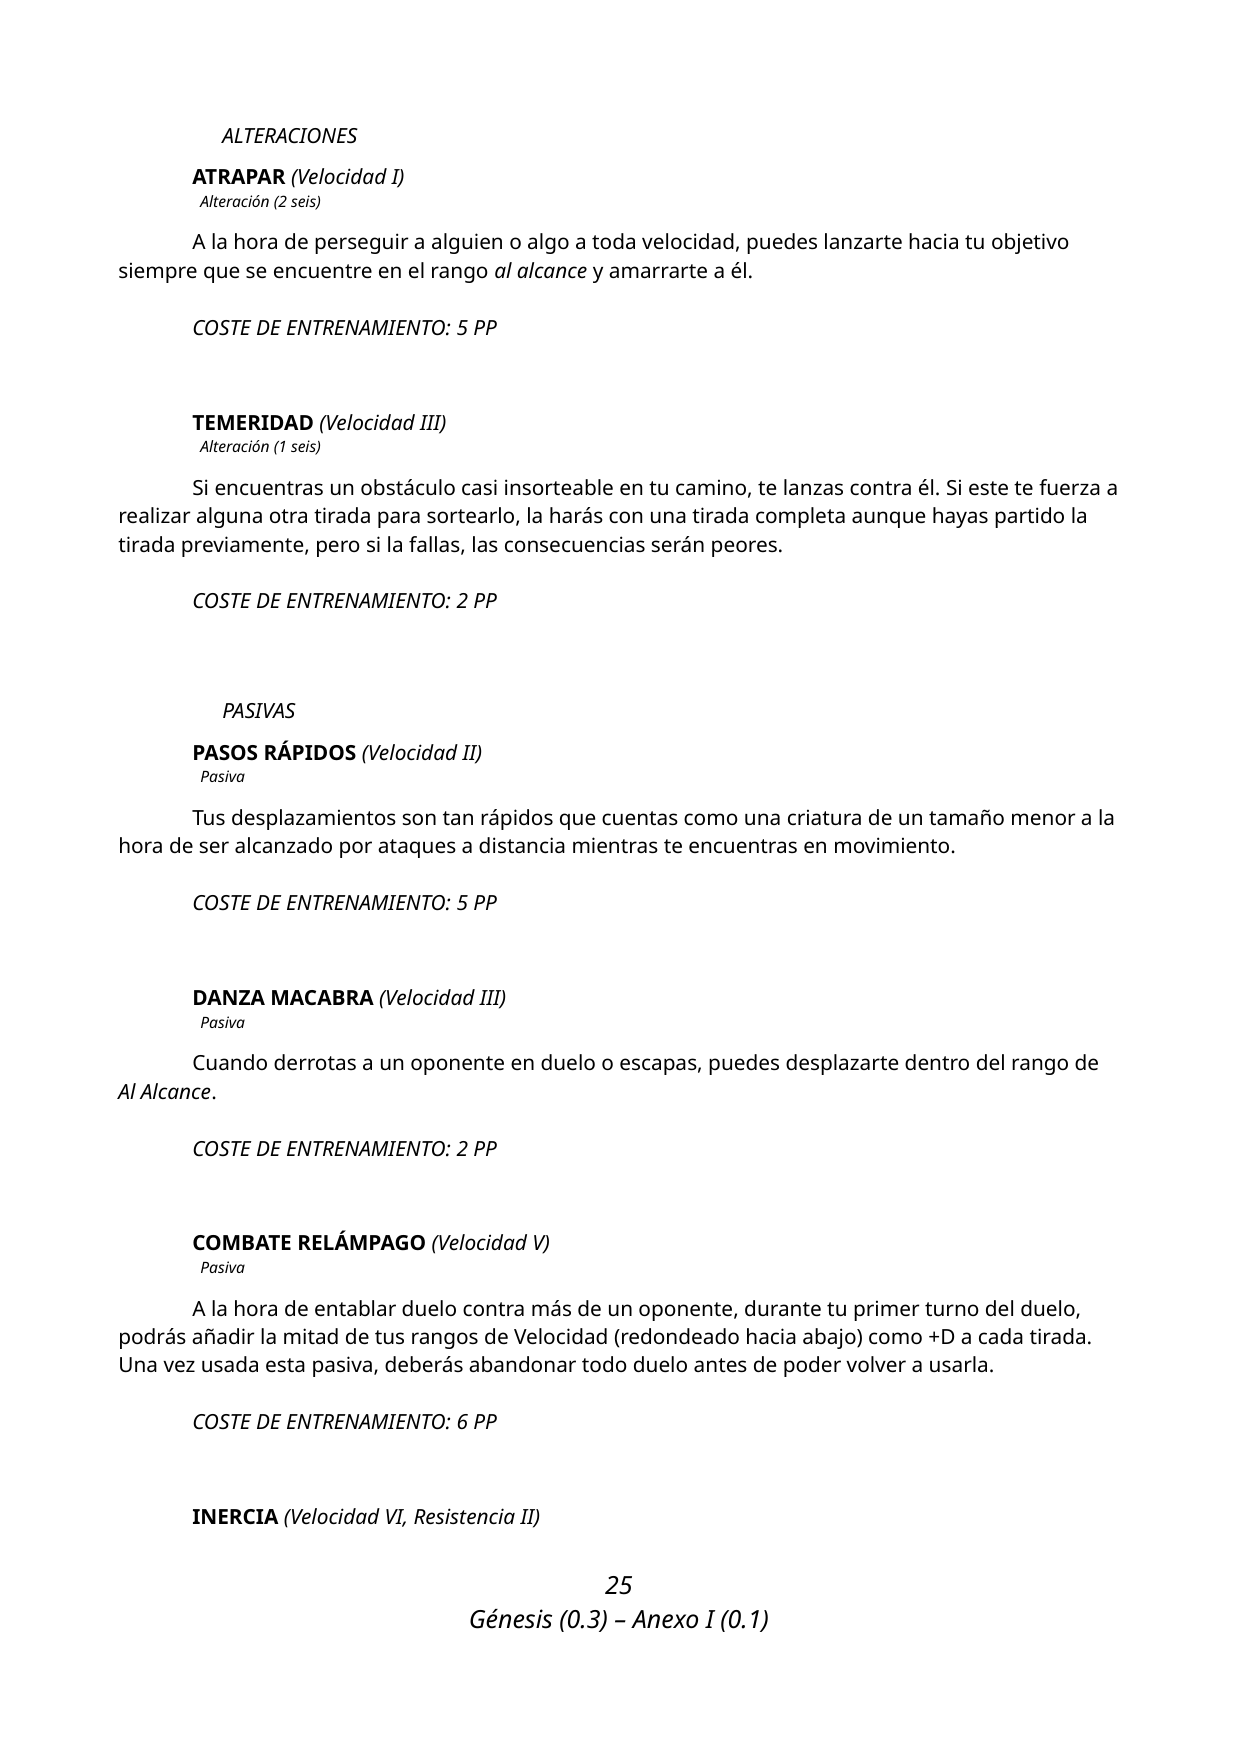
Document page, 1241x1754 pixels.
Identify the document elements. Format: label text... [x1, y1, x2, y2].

subtitle ALTERACIONES [118, 118, 1122, 150]
text Tus desplazamientos son tan rápidos que cuentas como una criatura de un tamaño menor a la hora de ser alcanzado por ataques a distancia mientras te encuentras en movimiento. [118, 803, 1122, 860]
text COSTE DE ENTRENAMIENTO: 5 PP [118, 888, 1122, 917]
text DANZA MACABRA (Velocidad III) [192, 983, 1122, 1011]
text Si encuentras un obstáculo casi insorteable en tu camino, te lanzas contra él. Si este te fuerza a realizar alguna otra tirada para sortearlo, la harás con una tirada completa aunque hayas partido la tirada previamente, pero si la fallas, las consecuencias serán peores. [118, 473, 1122, 558]
subtitle PASIVAS [118, 693, 1122, 725]
text COSTE DE ENTRENAMIENTO: 5 PP [118, 313, 1122, 341]
text COSTE DE ENTRENAMIENTO: 2 PP [118, 1134, 1122, 1162]
text A la hora de entablar duelo contra más de un oponente, durante tu primer turno del duelo, podrás añadir la mitad de tus rangos de Velocidad (redondeado hacia abajo) como +D a cada tirada. Una vez usada esta pasiva, deberás abandonar todo duelo antes de poder volver a usarla. [118, 1294, 1122, 1379]
text Cuando derrotas a un oponente en duelo o escapas, puedes desplazarte dentro del rango de Al Alcance. [118, 1048, 1122, 1105]
text TEMERIDAD (Velocidad III) [192, 408, 1122, 436]
text Pasiva [192, 1257, 1122, 1294]
text A la hora de perseguir a alguien o algo a toda velocidad, puedes lanzarte hacia tu objetivo siempre que se encuentre en el rango al alcance y amarrarte a él. [118, 227, 1122, 284]
text INERCIA (Velocidad VI, Resistencia II) [192, 1502, 1122, 1531]
text ATRAPAR (Velocidad I) [192, 162, 1122, 191]
text Pasiva [192, 766, 1122, 803]
text Alteración (1 seis) [192, 436, 1122, 473]
text Alteración (2 seis) [192, 191, 1122, 227]
text Pasiva [192, 1011, 1122, 1048]
text PASOS RÁPIDOS (Velocidad II) [192, 738, 1122, 766]
text COMBATE RELÁMPAGO (Velocidad V) [192, 1228, 1122, 1257]
text COSTE DE ENTRENAMIENTO: 2 PP [118, 587, 1122, 615]
text COSTE DE ENTRENAMIENTO: 6 PP [118, 1407, 1122, 1436]
